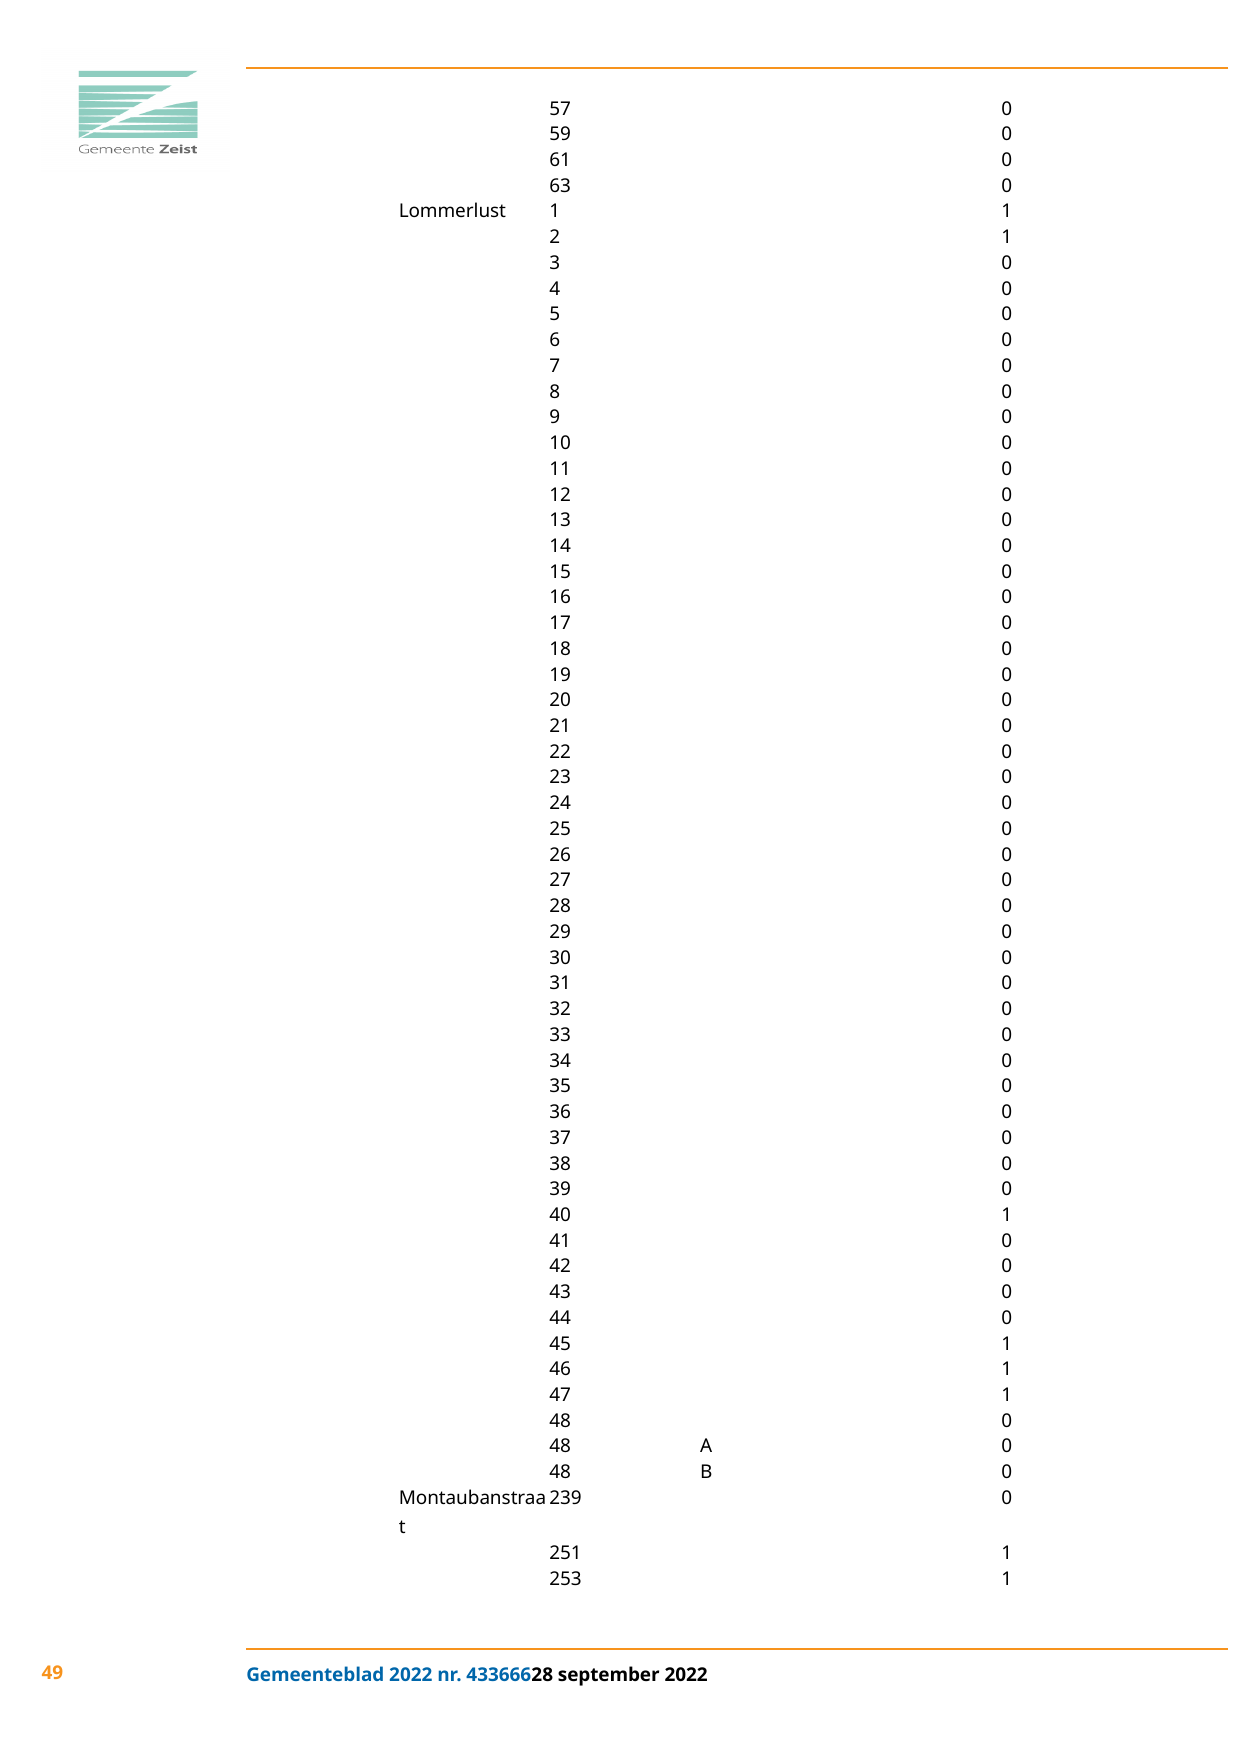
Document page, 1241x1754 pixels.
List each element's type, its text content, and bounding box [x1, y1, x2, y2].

table_cell [248, 661, 398, 687]
table_cell [700, 224, 850, 249]
table_cell 0 [1001, 1433, 1152, 1458]
table_cell [700, 1253, 850, 1278]
table_cell [248, 1459, 398, 1484]
table_cell [850, 1124, 1001, 1150]
table_cell 0 [1001, 95, 1152, 121]
table_cell [248, 198, 398, 223]
table_cell 0 [1001, 1124, 1152, 1150]
table_cell [850, 275, 1001, 301]
table_cell [399, 687, 549, 712]
table_cell [399, 275, 549, 301]
table_cell 63 [549, 172, 700, 198]
table_cell [248, 635, 398, 661]
table_cell [850, 481, 1001, 506]
table_cell [850, 532, 1001, 558]
table_cell [399, 352, 549, 378]
table_cell 253 [549, 1565, 700, 1591]
table_cell 0 [1001, 764, 1152, 789]
table_cell 0 [1001, 1021, 1152, 1047]
table_cell [700, 532, 850, 558]
table_cell [700, 249, 850, 275]
table_cell 28 [549, 893, 700, 918]
table_cell [248, 1098, 398, 1124]
table_cell 0 [1001, 1047, 1152, 1072]
table_cell [850, 841, 1001, 867]
table_cell [700, 198, 850, 223]
table_cell [850, 198, 1001, 223]
table_cell [399, 1201, 549, 1227]
table_cell 0 [1001, 1150, 1152, 1175]
table_cell [850, 1433, 1001, 1458]
table_cell [248, 764, 398, 789]
table_cell [700, 1330, 850, 1356]
table_cell 0 [1001, 584, 1152, 609]
table_cell [399, 584, 549, 609]
table_cell [248, 275, 398, 301]
table_cell 36 [549, 1098, 700, 1124]
table_cell [399, 764, 549, 789]
table_cell [850, 1407, 1001, 1433]
table_cell B [700, 1459, 850, 1484]
table_cell 11 [549, 455, 700, 481]
table_cell [700, 429, 850, 455]
table_cell [399, 1356, 549, 1381]
table_cell 1 [1001, 1540, 1152, 1565]
table_cell [399, 1047, 549, 1072]
table_cell [248, 1253, 398, 1278]
table_cell [850, 1098, 1001, 1124]
table_cell [850, 867, 1001, 892]
table_cell 4 [549, 275, 700, 301]
table_cell [399, 326, 549, 352]
table_cell [700, 1356, 850, 1381]
table_cell [850, 224, 1001, 249]
table_cell [248, 1150, 398, 1175]
table_cell [399, 249, 549, 275]
table_cell 3 [549, 249, 700, 275]
table_cell 0 [1001, 481, 1152, 506]
table_cell 37 [549, 1124, 700, 1150]
table_cell 22 [549, 738, 700, 764]
table_cell [399, 841, 549, 867]
table_cell [399, 609, 549, 635]
table_cell [248, 481, 398, 506]
table_cell [700, 121, 850, 146]
table_cell [850, 687, 1001, 712]
picture [41, 47, 231, 172]
table_cell 0 [1001, 532, 1152, 558]
table_cell [399, 738, 549, 764]
table_cell [700, 558, 850, 584]
table_cell [248, 1330, 398, 1356]
table_cell [850, 506, 1001, 532]
table_cell [248, 1175, 398, 1201]
table_cell [248, 609, 398, 635]
table_cell [399, 1459, 549, 1484]
table_cell [399, 944, 549, 969]
table_cell 0 [1001, 790, 1152, 815]
table_cell [850, 1381, 1001, 1407]
table_cell [399, 481, 549, 506]
table_cell [700, 764, 850, 789]
table_cell [700, 146, 850, 172]
table_cell [850, 1021, 1001, 1047]
table_cell [700, 609, 850, 635]
table_cell [399, 378, 549, 403]
table_cell [700, 790, 850, 815]
table_cell [700, 1047, 850, 1072]
table_cell [248, 378, 398, 403]
table_cell 0 [1001, 1484, 1152, 1539]
table_cell [850, 455, 1001, 481]
table_cell [399, 301, 549, 326]
table_cell 1 [1001, 1356, 1152, 1381]
table_cell 0 [1001, 378, 1152, 403]
table_cell 41 [549, 1227, 700, 1253]
table_cell [399, 790, 549, 815]
table_cell [850, 1459, 1001, 1484]
table_cell 1 [1001, 224, 1152, 249]
table_cell [700, 918, 850, 944]
table_cell [248, 506, 398, 532]
table_cell 40 [549, 1201, 700, 1227]
table_cell [850, 404, 1001, 429]
table_cell A [700, 1433, 850, 1458]
table_cell [700, 995, 850, 1021]
table_cell [850, 95, 1001, 121]
table_cell 0 [1001, 275, 1152, 301]
table_cell [700, 1540, 850, 1565]
table_cell 33 [549, 1021, 700, 1047]
table_cell [399, 532, 549, 558]
table_cell 48 [549, 1407, 700, 1433]
table_cell 0 [1001, 918, 1152, 944]
table_cell [700, 584, 850, 609]
table_cell [700, 378, 850, 403]
table_cell [700, 841, 850, 867]
table_cell [248, 1021, 398, 1047]
table_cell [700, 661, 850, 687]
table_cell 0 [1001, 1304, 1152, 1330]
table_cell [850, 609, 1001, 635]
table_cell 20 [549, 687, 700, 712]
table_cell [248, 1304, 398, 1330]
table_cell [399, 1150, 549, 1175]
table_cell [399, 995, 549, 1021]
table_cell [399, 1098, 549, 1124]
table_cell [850, 558, 1001, 584]
table_cell [850, 1253, 1001, 1278]
table_cell 0 [1001, 301, 1152, 326]
table_cell [700, 815, 850, 841]
table_cell 44 [549, 1304, 700, 1330]
table_cell 24 [549, 790, 700, 815]
table_cell [248, 712, 398, 738]
table_cell [700, 712, 850, 738]
table_cell 45 [549, 1330, 700, 1356]
table_cell [248, 146, 398, 172]
table_cell [248, 738, 398, 764]
table_cell 0 [1001, 970, 1152, 995]
table_cell [399, 1330, 549, 1356]
table_cell 0 [1001, 146, 1152, 172]
table_cell 0 [1001, 635, 1152, 661]
table_cell [399, 1124, 549, 1150]
table_cell [248, 970, 398, 995]
table_cell [700, 893, 850, 918]
table_cell 1 [1001, 1330, 1152, 1356]
table_cell [700, 352, 850, 378]
table_cell [248, 1227, 398, 1253]
table_cell [399, 404, 549, 429]
table_cell [850, 1484, 1001, 1539]
table_cell 0 [1001, 1407, 1152, 1433]
table_cell [248, 1540, 398, 1565]
table_cell [248, 352, 398, 378]
table_cell [850, 790, 1001, 815]
table_cell 39 [549, 1175, 700, 1201]
table_cell [850, 1201, 1001, 1227]
table_cell [399, 970, 549, 995]
table_cell [850, 661, 1001, 687]
table_cell 0 [1001, 687, 1152, 712]
table_cell 12 [549, 481, 700, 506]
table_cell 0 [1001, 841, 1152, 867]
table_cell 16 [549, 584, 700, 609]
table_cell [700, 1484, 850, 1539]
table_cell [248, 584, 398, 609]
table_cell [248, 121, 398, 146]
table_cell [248, 95, 398, 121]
table_cell [248, 867, 398, 892]
table_cell 1 [1001, 1381, 1152, 1407]
table_cell [850, 172, 1001, 198]
table_cell 25 [549, 815, 700, 841]
table_cell 38 [549, 1150, 700, 1175]
table_cell Montaubanstraat [399, 1484, 549, 1539]
table_cell [248, 224, 398, 249]
table_cell [248, 841, 398, 867]
table_cell 0 [1001, 738, 1152, 764]
table_cell [850, 1304, 1001, 1330]
table_cell [700, 867, 850, 892]
table_cell 0 [1001, 326, 1152, 352]
table_cell [700, 1150, 850, 1175]
table_cell [850, 352, 1001, 378]
table_cell [700, 1381, 850, 1407]
table_cell 0 [1001, 1175, 1152, 1201]
table_cell [700, 506, 850, 532]
table_cell 0 [1001, 1098, 1152, 1124]
table_cell 0 [1001, 1278, 1152, 1304]
table_cell 0 [1001, 995, 1152, 1021]
table_cell [850, 1227, 1001, 1253]
table_cell [399, 1253, 549, 1278]
table_cell [248, 249, 398, 275]
table_cell [850, 1565, 1001, 1591]
table_cell [850, 326, 1001, 352]
table_cell 34 [549, 1047, 700, 1072]
table_cell 251 [549, 1540, 700, 1565]
table_cell [850, 429, 1001, 455]
table_cell 46 [549, 1356, 700, 1381]
table_cell 8 [549, 378, 700, 403]
table_cell 1 [1001, 1565, 1152, 1591]
table_cell [399, 1227, 549, 1253]
table_cell [700, 944, 850, 969]
table_cell [850, 1278, 1001, 1304]
table_cell [700, 1073, 850, 1098]
table_cell [700, 1098, 850, 1124]
table_cell 5 [549, 301, 700, 326]
table_cell [850, 146, 1001, 172]
table_cell [248, 1201, 398, 1227]
table_cell 0 [1001, 815, 1152, 841]
table_cell [248, 172, 398, 198]
table_cell [248, 1565, 398, 1591]
table_cell 0 [1001, 893, 1152, 918]
table_cell [850, 378, 1001, 403]
table_cell 0 [1001, 352, 1152, 378]
table_cell [399, 506, 549, 532]
table_cell 48 [549, 1459, 700, 1484]
table_cell [850, 815, 1001, 841]
table_cell 59 [549, 121, 700, 146]
table_cell [850, 712, 1001, 738]
table_cell [700, 970, 850, 995]
table_cell [248, 1381, 398, 1407]
table_cell [850, 121, 1001, 146]
table_cell 0 [1001, 867, 1152, 892]
table_cell 0 [1001, 455, 1152, 481]
table_cell 0 [1001, 1459, 1152, 1484]
table_cell [700, 275, 850, 301]
table_cell [700, 1407, 850, 1433]
table_cell [248, 815, 398, 841]
table_cell 239 [549, 1484, 700, 1539]
table_cell [700, 301, 850, 326]
table_cell [850, 249, 1001, 275]
table_cell [248, 532, 398, 558]
table_cell [248, 558, 398, 584]
table_cell [700, 1201, 850, 1227]
table_cell [399, 1021, 549, 1047]
table_cell 0 [1001, 429, 1152, 455]
table_cell [248, 1407, 398, 1433]
table_cell [850, 1175, 1001, 1201]
table_cell [700, 1227, 850, 1253]
table_cell 27 [549, 867, 700, 892]
table_cell [399, 121, 549, 146]
table_cell [700, 481, 850, 506]
table_cell 35 [549, 1073, 700, 1098]
table_cell 0 [1001, 944, 1152, 969]
table_cell [850, 944, 1001, 969]
table_cell [248, 687, 398, 712]
table_cell [399, 558, 549, 584]
table_cell [700, 455, 850, 481]
table_cell [399, 1565, 549, 1591]
table_cell 23 [549, 764, 700, 789]
table_cell [248, 893, 398, 918]
table_cell [248, 404, 398, 429]
table_cell [399, 429, 549, 455]
table_cell 0 [1001, 1227, 1152, 1253]
table_cell [399, 918, 549, 944]
table_cell [248, 790, 398, 815]
table_cell [850, 301, 1001, 326]
table_cell [399, 1433, 549, 1458]
table_cell [700, 1021, 850, 1047]
table_cell [248, 1073, 398, 1098]
table_cell [850, 1330, 1001, 1356]
table_cell [700, 1124, 850, 1150]
table_cell [850, 995, 1001, 1021]
table_cell 0 [1001, 249, 1152, 275]
table_cell 26 [549, 841, 700, 867]
table_cell [700, 1175, 850, 1201]
table_cell 0 [1001, 609, 1152, 635]
table_cell 6 [549, 326, 700, 352]
table_cell [850, 635, 1001, 661]
table_cell [700, 738, 850, 764]
table_cell [399, 224, 549, 249]
table_cell [399, 1407, 549, 1433]
table_cell [399, 146, 549, 172]
table_cell 18 [549, 635, 700, 661]
table_cell 7 [549, 352, 700, 378]
table_cell 0 [1001, 661, 1152, 687]
table_cell [700, 1278, 850, 1304]
table_cell 1 [549, 198, 700, 223]
table_cell [248, 326, 398, 352]
table_cell 10 [549, 429, 700, 455]
table_cell [248, 455, 398, 481]
table_cell [248, 1278, 398, 1304]
table_cell 0 [1001, 506, 1152, 532]
table_cell [850, 1047, 1001, 1072]
table_cell [399, 172, 549, 198]
table_cell [399, 712, 549, 738]
table_cell [399, 455, 549, 481]
table_cell 0 [1001, 712, 1152, 738]
table_cell [248, 1047, 398, 1072]
table_cell [850, 918, 1001, 944]
table_cell 61 [549, 146, 700, 172]
table_cell [399, 95, 549, 121]
table_cell [399, 1175, 549, 1201]
table_cell [399, 893, 549, 918]
table_cell 0 [1001, 172, 1152, 198]
table_cell Lommerlust [399, 198, 549, 223]
table_cell [399, 661, 549, 687]
table_cell [248, 429, 398, 455]
table_cell [850, 893, 1001, 918]
table_cell 30 [549, 944, 700, 969]
table_cell 43 [549, 1278, 700, 1304]
table_cell [700, 1565, 850, 1591]
table_cell 0 [1001, 1253, 1152, 1278]
table_cell [850, 1150, 1001, 1175]
table_cell [399, 1304, 549, 1330]
table_cell 31 [549, 970, 700, 995]
table_cell 2 [549, 224, 700, 249]
table_cell [399, 867, 549, 892]
table_cell [700, 1304, 850, 1330]
table_cell [248, 944, 398, 969]
table_cell [399, 1381, 549, 1407]
table_cell [850, 1073, 1001, 1098]
table_cell [248, 1484, 398, 1539]
table_cell [850, 1356, 1001, 1381]
table_cell [700, 95, 850, 121]
table_cell [399, 1073, 549, 1098]
table_cell 13 [549, 506, 700, 532]
table_cell [248, 918, 398, 944]
table_cell 1 [1001, 1201, 1152, 1227]
table_cell 9 [549, 404, 700, 429]
table_cell [399, 1278, 549, 1304]
table_cell 0 [1001, 404, 1152, 429]
table_cell 32 [549, 995, 700, 1021]
table_cell [700, 172, 850, 198]
table_cell 0 [1001, 121, 1152, 146]
table_cell [700, 326, 850, 352]
table_cell [248, 1124, 398, 1150]
table_cell 1 [1001, 198, 1152, 223]
table_cell [850, 1540, 1001, 1565]
table_cell 47 [549, 1381, 700, 1407]
table_cell [399, 635, 549, 661]
table_cell [700, 687, 850, 712]
table_cell 21 [549, 712, 700, 738]
table_cell [399, 815, 549, 841]
table_cell [850, 584, 1001, 609]
table_cell [850, 738, 1001, 764]
table_cell 29 [549, 918, 700, 944]
table_cell [248, 1356, 398, 1381]
table_cell [700, 635, 850, 661]
table_cell [850, 970, 1001, 995]
table_cell [248, 1433, 398, 1458]
table_cell [248, 301, 398, 326]
table_cell [850, 764, 1001, 789]
table_cell 57 [549, 95, 700, 121]
table_cell [399, 1540, 549, 1565]
table_cell 15 [549, 558, 700, 584]
table_cell 48 [549, 1433, 700, 1458]
table_cell [700, 404, 850, 429]
table_cell 19 [549, 661, 700, 687]
table_cell 14 [549, 532, 700, 558]
table_cell 0 [1001, 558, 1152, 584]
table_cell 42 [549, 1253, 700, 1278]
table_cell 0 [1001, 1073, 1152, 1098]
table_cell 17 [549, 609, 700, 635]
table_cell [248, 995, 398, 1021]
